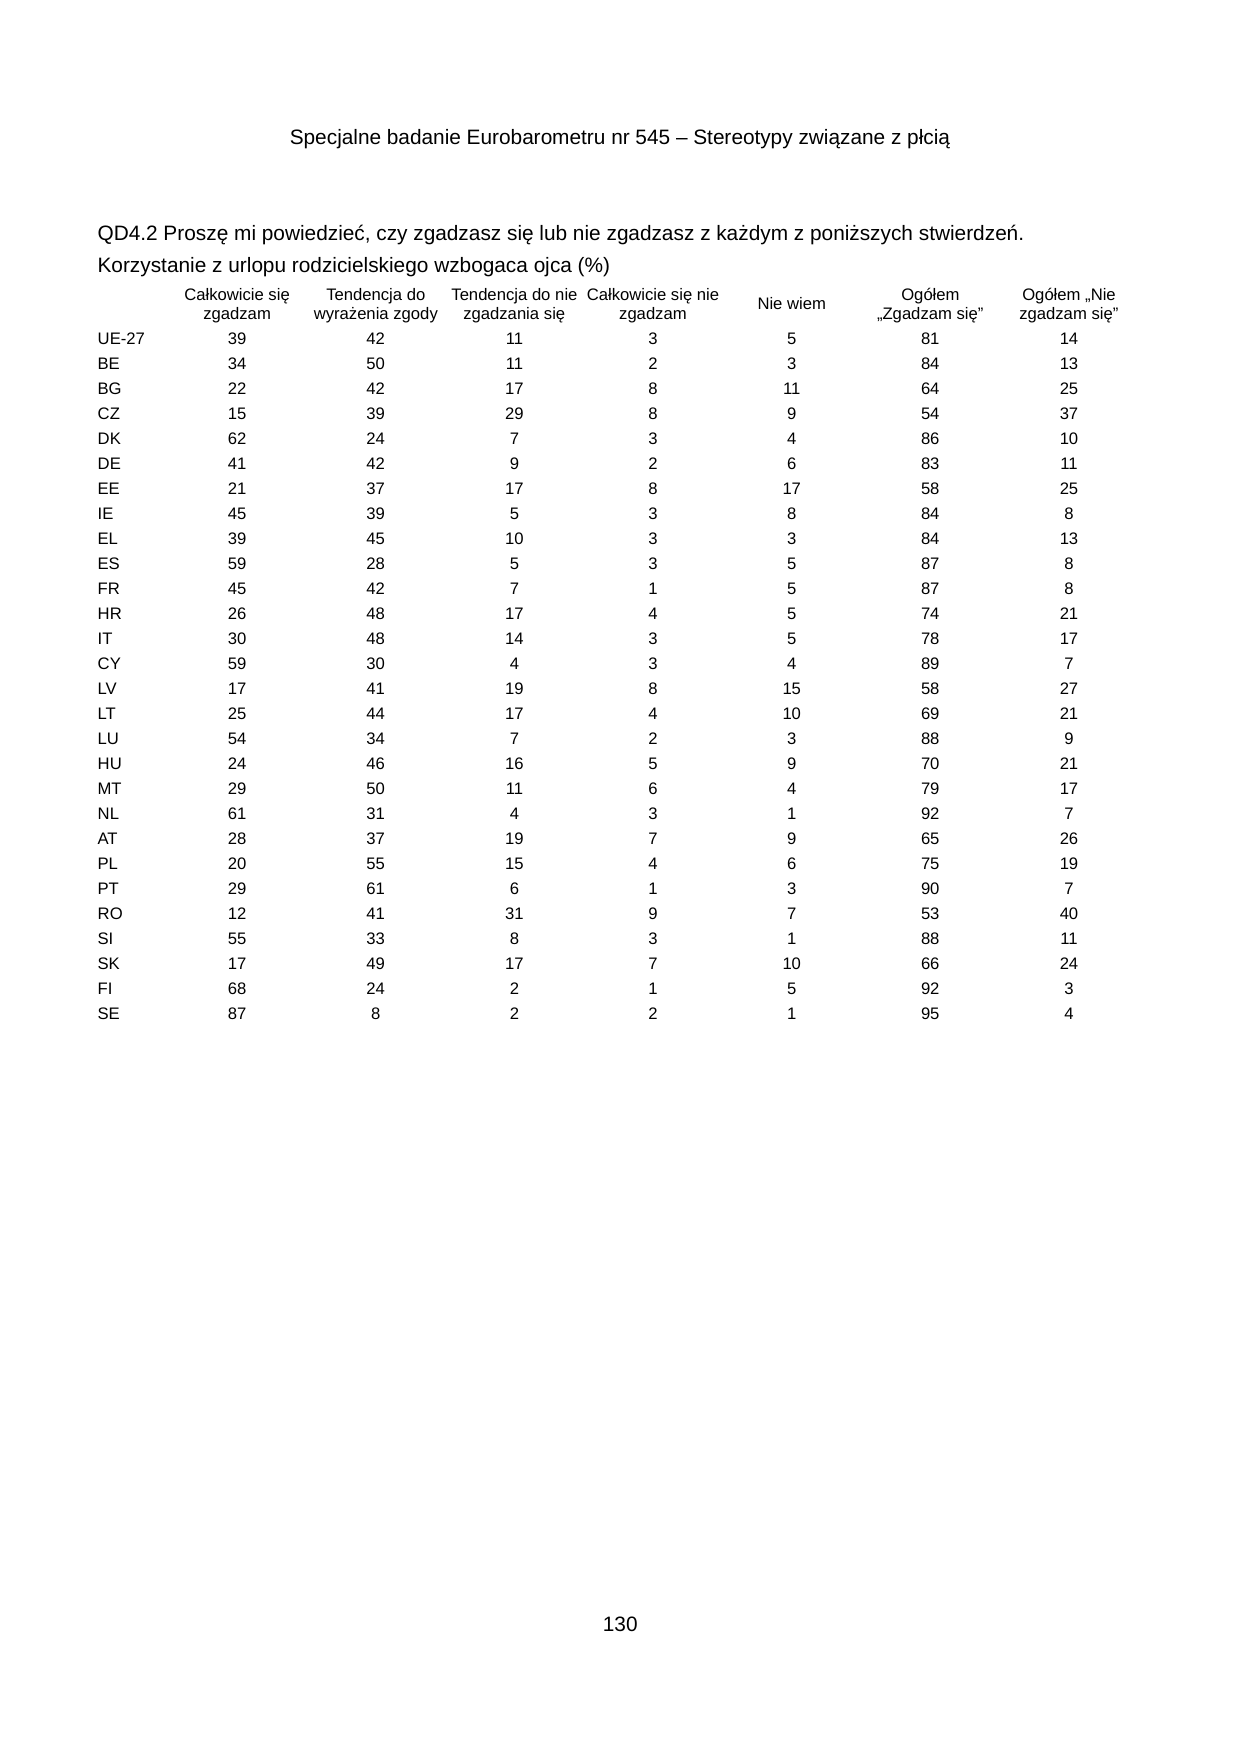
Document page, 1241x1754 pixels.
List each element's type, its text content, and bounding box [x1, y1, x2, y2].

table_cell 7 [584, 951, 722, 976]
table_cell 84 [861, 526, 999, 551]
table_cell 83 [861, 451, 999, 476]
table_cell 8 [584, 476, 722, 501]
table_cell 37 [306, 476, 445, 501]
table_cell 8 [584, 401, 722, 426]
table_cell 9 [722, 826, 861, 851]
table_cell 3 [584, 326, 722, 351]
table_cell 45 [168, 576, 306, 601]
table_cell 4 [999, 1001, 1138, 1026]
table_cell 79 [861, 776, 999, 801]
table_cell DE [95, 451, 167, 476]
table_cell 92 [861, 801, 999, 826]
table_cell 21 [999, 601, 1138, 626]
table_cell 87 [861, 551, 999, 576]
table_cell 8 [999, 576, 1138, 601]
table_cell 44 [306, 701, 445, 726]
table_cell 5 [445, 501, 583, 526]
table_cell 1 [722, 926, 861, 951]
table_cell PT [95, 876, 167, 901]
table_cell DK [95, 426, 167, 451]
table_cell Ogółem „Zgadzam się” [861, 281, 999, 326]
table_cell 2 [584, 726, 722, 751]
table_cell 22 [168, 376, 306, 401]
table_cell 12 [168, 901, 306, 926]
table_cell EL [95, 526, 167, 551]
table_cell 30 [306, 651, 445, 676]
table_cell 8 [999, 501, 1138, 526]
table_cell SE [95, 1001, 167, 1026]
table_cell 3 [584, 526, 722, 551]
table_cell 5 [722, 601, 861, 626]
table_cell SK [95, 951, 167, 976]
table_cell 25 [168, 701, 306, 726]
table_cell 49 [306, 951, 445, 976]
table_cell 5 [722, 326, 861, 351]
table_cell 17 [722, 476, 861, 501]
table_cell 87 [168, 1001, 306, 1026]
table_cell 3 [722, 726, 861, 751]
table_cell 17 [445, 476, 583, 501]
table_cell 6 [584, 776, 722, 801]
table_cell SI [95, 926, 167, 951]
table_cell 50 [306, 776, 445, 801]
table_cell FR [95, 576, 167, 601]
table_cell 2 [445, 976, 583, 1001]
table_cell 17 [999, 776, 1138, 801]
table_cell 3 [999, 976, 1138, 1001]
table_cell BE [95, 351, 167, 376]
table_cell 14 [999, 326, 1138, 351]
table_cell 66 [861, 951, 999, 976]
table_cell 41 [306, 901, 445, 926]
table_cell 7 [445, 576, 583, 601]
table_cell 84 [861, 501, 999, 526]
table_cell 17 [445, 951, 583, 976]
table_cell 31 [445, 901, 583, 926]
table_cell Całkowicie się zgadzam [168, 281, 306, 326]
table_cell 74 [861, 601, 999, 626]
table_cell 39 [306, 501, 445, 526]
table_cell 45 [306, 526, 445, 551]
table_cell 8 [306, 1001, 445, 1026]
table_cell 54 [168, 726, 306, 751]
table_cell 37 [999, 401, 1138, 426]
table_cell 7 [999, 801, 1138, 826]
table_cell 10 [722, 951, 861, 976]
table_cell 37 [306, 826, 445, 851]
table_cell 39 [168, 326, 306, 351]
table_cell 61 [306, 876, 445, 901]
table_cell 54 [861, 401, 999, 426]
table_cell 7 [999, 876, 1138, 901]
table_cell 59 [168, 551, 306, 576]
table_cell 6 [445, 876, 583, 901]
table_cell 64 [861, 376, 999, 401]
table_cell PL [95, 851, 167, 876]
table_cell 24 [306, 976, 445, 1001]
table_cell 3 [722, 526, 861, 551]
table_cell 62 [168, 426, 306, 451]
table_cell 92 [861, 976, 999, 1001]
table_cell 8 [584, 676, 722, 701]
table_cell AT [95, 826, 167, 851]
table_cell 17 [445, 601, 583, 626]
table_cell 28 [306, 551, 445, 576]
table_cell 8 [445, 926, 583, 951]
table_cell 58 [861, 676, 999, 701]
table_cell 68 [168, 976, 306, 1001]
table_cell 9 [999, 726, 1138, 751]
table_cell 9 [584, 901, 722, 926]
table_cell 24 [306, 426, 445, 451]
table_cell IT [95, 626, 167, 651]
table_cell 11 [999, 926, 1138, 951]
table_cell 11 [445, 326, 583, 351]
table_cell 5 [722, 576, 861, 601]
table_cell 2 [584, 451, 722, 476]
table_cell 3 [584, 551, 722, 576]
table_cell 4 [722, 426, 861, 451]
table_cell 78 [861, 626, 999, 651]
table_cell 11 [999, 451, 1138, 476]
table_cell 40 [999, 901, 1138, 926]
table_cell 2 [584, 1001, 722, 1026]
table_cell 42 [306, 576, 445, 601]
table_cell 61 [168, 801, 306, 826]
table_cell 17 [168, 676, 306, 701]
table_cell LU [95, 726, 167, 751]
table_cell 65 [861, 826, 999, 851]
table_cell 27 [999, 676, 1138, 701]
table_cell 33 [306, 926, 445, 951]
table_cell 48 [306, 601, 445, 626]
table_cell 17 [168, 951, 306, 976]
table_cell 4 [584, 701, 722, 726]
table_cell 50 [306, 351, 445, 376]
table_cell 2 [584, 351, 722, 376]
table_cell 69 [861, 701, 999, 726]
table_cell 39 [168, 526, 306, 551]
table_cell 5 [722, 551, 861, 576]
table_cell 41 [306, 676, 445, 701]
table_cell 7 [999, 651, 1138, 676]
table_cell 90 [861, 876, 999, 901]
table_cell Nie wiem [722, 281, 861, 326]
table_cell 13 [999, 351, 1138, 376]
table_cell 8 [722, 501, 861, 526]
table_cell 70 [861, 751, 999, 776]
table_cell 95 [861, 1001, 999, 1026]
table_cell 24 [999, 951, 1138, 976]
table_cell 34 [306, 726, 445, 751]
table_cell 84 [861, 351, 999, 376]
table_cell 21 [999, 751, 1138, 776]
table_cell 39 [306, 401, 445, 426]
table_cell 20 [168, 851, 306, 876]
table_cell 21 [999, 701, 1138, 726]
table_cell 45 [168, 501, 306, 526]
table_cell IE [95, 501, 167, 526]
table_cell 3 [584, 426, 722, 451]
table_cell 5 [722, 976, 861, 1001]
table_cell FI [95, 976, 167, 1001]
table_cell 59 [168, 651, 306, 676]
table_cell 7 [445, 726, 583, 751]
table_cell CZ [95, 401, 167, 426]
table_cell 3 [584, 801, 722, 826]
table_cell 11 [722, 376, 861, 401]
table_cell 4 [584, 851, 722, 876]
table_cell 11 [445, 776, 583, 801]
table_cell 13 [999, 526, 1138, 551]
table_cell 42 [306, 326, 445, 351]
table_cell 4 [445, 651, 583, 676]
table_cell 1 [722, 1001, 861, 1026]
table_cell 1 [722, 801, 861, 826]
table_cell Tendencja do nie zgadzania się [445, 281, 583, 326]
table_cell 30 [168, 626, 306, 651]
table_cell 6 [722, 851, 861, 876]
table_cell 17 [999, 626, 1138, 651]
table_cell Korzystanie z urlopu rodzicielskiego wzbogaca ojca (%) [95, 249, 1138, 281]
table_cell 28 [168, 826, 306, 851]
table_cell 89 [861, 651, 999, 676]
table_cell 41 [168, 451, 306, 476]
table_cell ES [95, 551, 167, 576]
table_cell 5 [445, 551, 583, 576]
table_cell LT [95, 701, 167, 726]
table_cell 8 [584, 376, 722, 401]
table_cell 53 [861, 901, 999, 926]
table_cell 9 [722, 751, 861, 776]
table_cell 7 [722, 901, 861, 926]
table_cell 5 [584, 751, 722, 776]
table_cell 25 [999, 476, 1138, 501]
table_cell 26 [999, 826, 1138, 851]
table_cell 58 [861, 476, 999, 501]
table_cell BG [95, 376, 167, 401]
table_cell Całkowicie się nie zgadzam [584, 281, 722, 326]
table_cell UE-27 [95, 326, 167, 351]
table_cell 10 [999, 426, 1138, 451]
table_cell 29 [168, 776, 306, 801]
table_cell 10 [722, 701, 861, 726]
table_cell 1 [584, 976, 722, 1001]
table_cell 4 [584, 601, 722, 626]
table_cell 11 [445, 351, 583, 376]
table_cell 48 [306, 626, 445, 651]
table_cell HR [95, 601, 167, 626]
table_cell 88 [861, 926, 999, 951]
table_cell 19 [445, 826, 583, 851]
table_cell 15 [722, 676, 861, 701]
table_cell 14 [445, 626, 583, 651]
table_cell 3 [722, 351, 861, 376]
table_cell 9 [445, 451, 583, 476]
table_cell EE [95, 476, 167, 501]
table_header QD4.2 Proszę mi powiedzieć, czy zgadzasz się lub nie zgadzasz z każdym z poniższych stwierdzeń. [95, 217, 1138, 249]
table_cell 42 [306, 376, 445, 401]
table_cell 87 [861, 576, 999, 601]
table_cell 4 [722, 651, 861, 676]
table_cell 26 [168, 601, 306, 626]
table_cell 15 [168, 401, 306, 426]
table_cell 86 [861, 426, 999, 451]
table_cell 4 [722, 776, 861, 801]
table_cell 1 [584, 576, 722, 601]
table_cell 34 [168, 351, 306, 376]
table_cell 31 [306, 801, 445, 826]
table_cell 17 [445, 376, 583, 401]
table_cell LV [95, 676, 167, 701]
table_cell 3 [722, 876, 861, 901]
table_cell HU [95, 751, 167, 776]
table_cell 55 [306, 851, 445, 876]
table_cell 8 [999, 551, 1138, 576]
table_cell MT [95, 776, 167, 801]
table_cell 3 [584, 926, 722, 951]
table_cell Ogółem „Nie zgadzam się” [999, 281, 1138, 326]
table_cell 10 [445, 526, 583, 551]
table_cell 1 [584, 876, 722, 901]
table_cell 19 [999, 851, 1138, 876]
table_cell 16 [445, 751, 583, 776]
table_cell 25 [999, 376, 1138, 401]
table_cell CY [95, 651, 167, 676]
table_cell 3 [584, 626, 722, 651]
table_cell 29 [445, 401, 583, 426]
table_cell 21 [168, 476, 306, 501]
table_cell RO [95, 901, 167, 926]
table_cell 5 [722, 626, 861, 651]
table_cell 7 [445, 426, 583, 451]
table_cell 75 [861, 851, 999, 876]
table_cell 81 [861, 326, 999, 351]
table_cell 7 [584, 826, 722, 851]
table_cell 46 [306, 751, 445, 776]
table_cell 55 [168, 926, 306, 951]
table_cell 29 [168, 876, 306, 901]
table_cell 3 [584, 651, 722, 676]
table_cell Tendencja do wyrażenia zgody [306, 281, 445, 326]
table_cell 2 [445, 1001, 583, 1026]
table_cell 9 [722, 401, 861, 426]
table_cell 4 [445, 801, 583, 826]
table_cell 24 [168, 751, 306, 776]
table_cell 3 [584, 501, 722, 526]
table_cell 88 [861, 726, 999, 751]
table_cell 42 [306, 451, 445, 476]
table_cell 17 [445, 701, 583, 726]
table_cell [95, 281, 167, 326]
table_cell 6 [722, 451, 861, 476]
table_cell NL [95, 801, 167, 826]
table_cell 19 [445, 676, 583, 701]
table_cell 15 [445, 851, 583, 876]
